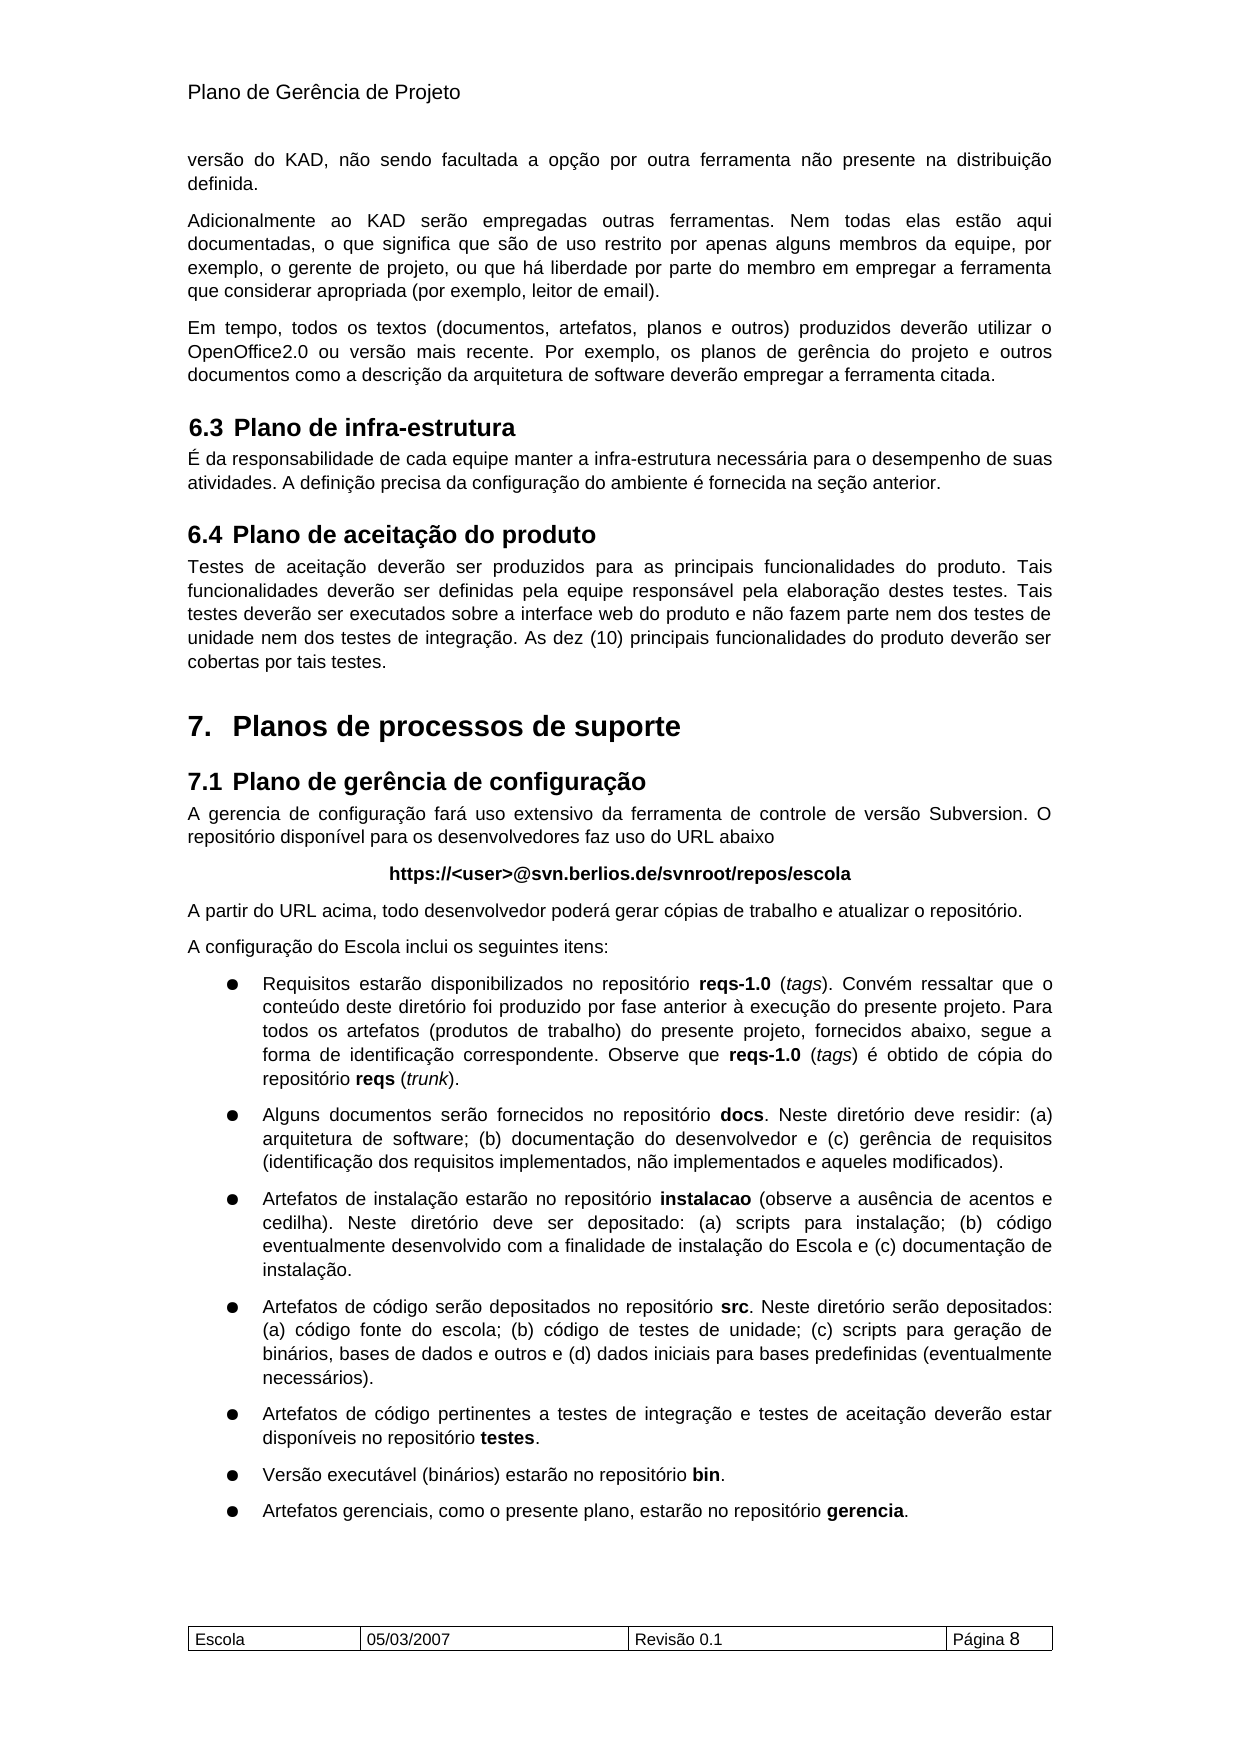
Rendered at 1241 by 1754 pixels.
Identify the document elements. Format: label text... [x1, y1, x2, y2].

text Adicionalmente ao KAD serão empregadas outras ferramentas. Nem todas elas estão aqui documentadas, o que significa que são de uso restrito por apenas alguns membros da equipe, por exemplo, o gerente de projeto, ou que há liberdade por parte do membro em empregar a ferramenta que considerar apropriada (por exemplo, leitor de email). [187, 208, 1053, 303]
subtitle Plano de gerência de configuração [187, 772, 1053, 795]
text É da responsabilidade de cada equipe manter a infra-estrutura necessária para o desempenho de suas atividades. A definição precisa da configuração do ambiente é fornecida na seção anterior. [187, 447, 1053, 494]
list Artefatos de instalação estarão no repositório instalacao (observe a ausência de acentos e cedilha). Neste diretório deve ser depositado: (a) scripts para instalação; (b) código eventualmente desenvolvido com a finalidade de instalação do Escola e (c) documentação de instalação. [225, 1187, 1053, 1281]
subtitle Planos de processos de suporte [187, 709, 1053, 742]
text A gerencia de configuração fará uso extensivo da ferramenta de controle de versão Subversion. O repositório disponível para os desenvolvedores faz uso do URL abaixo [187, 801, 1053, 848]
list Alguns documentos serão fornecidos no repositório docs. Neste diretório deve residir: (a) arquitetura de software; (b) documentação do desenvolvedor e (c) gerência de requisitos (identificação dos requisitos implementados, não implementados e aqueles modificados). [225, 1103, 1053, 1174]
text A configuração do Escola inclui os seguintes itens: [187, 935, 1053, 958]
text https://<user>@svn.berlios.de/svnroot/repos/escola [187, 861, 1053, 885]
text Testes de aceitação deverão ser produzidos para as principais funcionalidades do produto. Tais funcionalidades deverão ser definidas pela equipe responsável pela elaboração destes testes. Tais testes deverão ser executados sobre a interface web do produto e não fazem parte nem dos testes de unidade nem dos testes de integração. As dez (10) principais funcionalidades do produto deverão ser cobertas por tais testes. [187, 554, 1053, 673]
subtitle Plano de infra-estrutura [188, 417, 1053, 441]
text A partir do URL acima, todo desenvolvedor poderá gerar cópias de trabalho e atualizar o repositório. [187, 898, 1053, 922]
list Requisitos estarão disponibilizados no repositório reqs-1.0 (tags). Convém ressaltar que o conteúdo deste diretório foi produzido por fase anterior à execução do presente projeto. Para todos os artefatos (produtos de trabalho) do presente projeto, fornecidos abaixo, segue a forma de identificação correspondente. Observe que reqs-1.0 (tags) é obtido de cópia do repositório reqs (trunk). [225, 971, 1053, 1090]
list Versão executável (binários) estarão no repositório bin. [225, 1462, 1053, 1486]
list Artefatos de código serão depositados no repositório src. Neste diretório serão depositados: (a) código fonte do escola; (b) código de testes de unidade; (c) scripts para geração de binários, bases de dados e outros e (d) dados iniciais para bases predefinidas (eventualmente necessários). [225, 1294, 1053, 1389]
list Artefatos gerenciais, como o presente plano, estarão no repositório gerencia. [225, 1499, 1053, 1522]
text versão do KAD, não sendo facultada a opção por outra ferramenta não presente na distribuição definida. [187, 148, 1053, 195]
list Artefatos de código pertinentes a testes de integração e testes de aceitação deverão estar disponíveis no repositório testes. [225, 1402, 1053, 1449]
subtitle Plano de aceitação do produto [187, 525, 1053, 549]
text Em tempo, todos os textos (documentos, artefatos, planos e outros) produzidos deverão utilizar o OpenOffice2.0 ou versão mais recente. Por exemplo, os planos de gerência do projeto e outros documentos como a descrição da arquitetura de software deverão empregar a ferramenta citada. [187, 316, 1053, 387]
